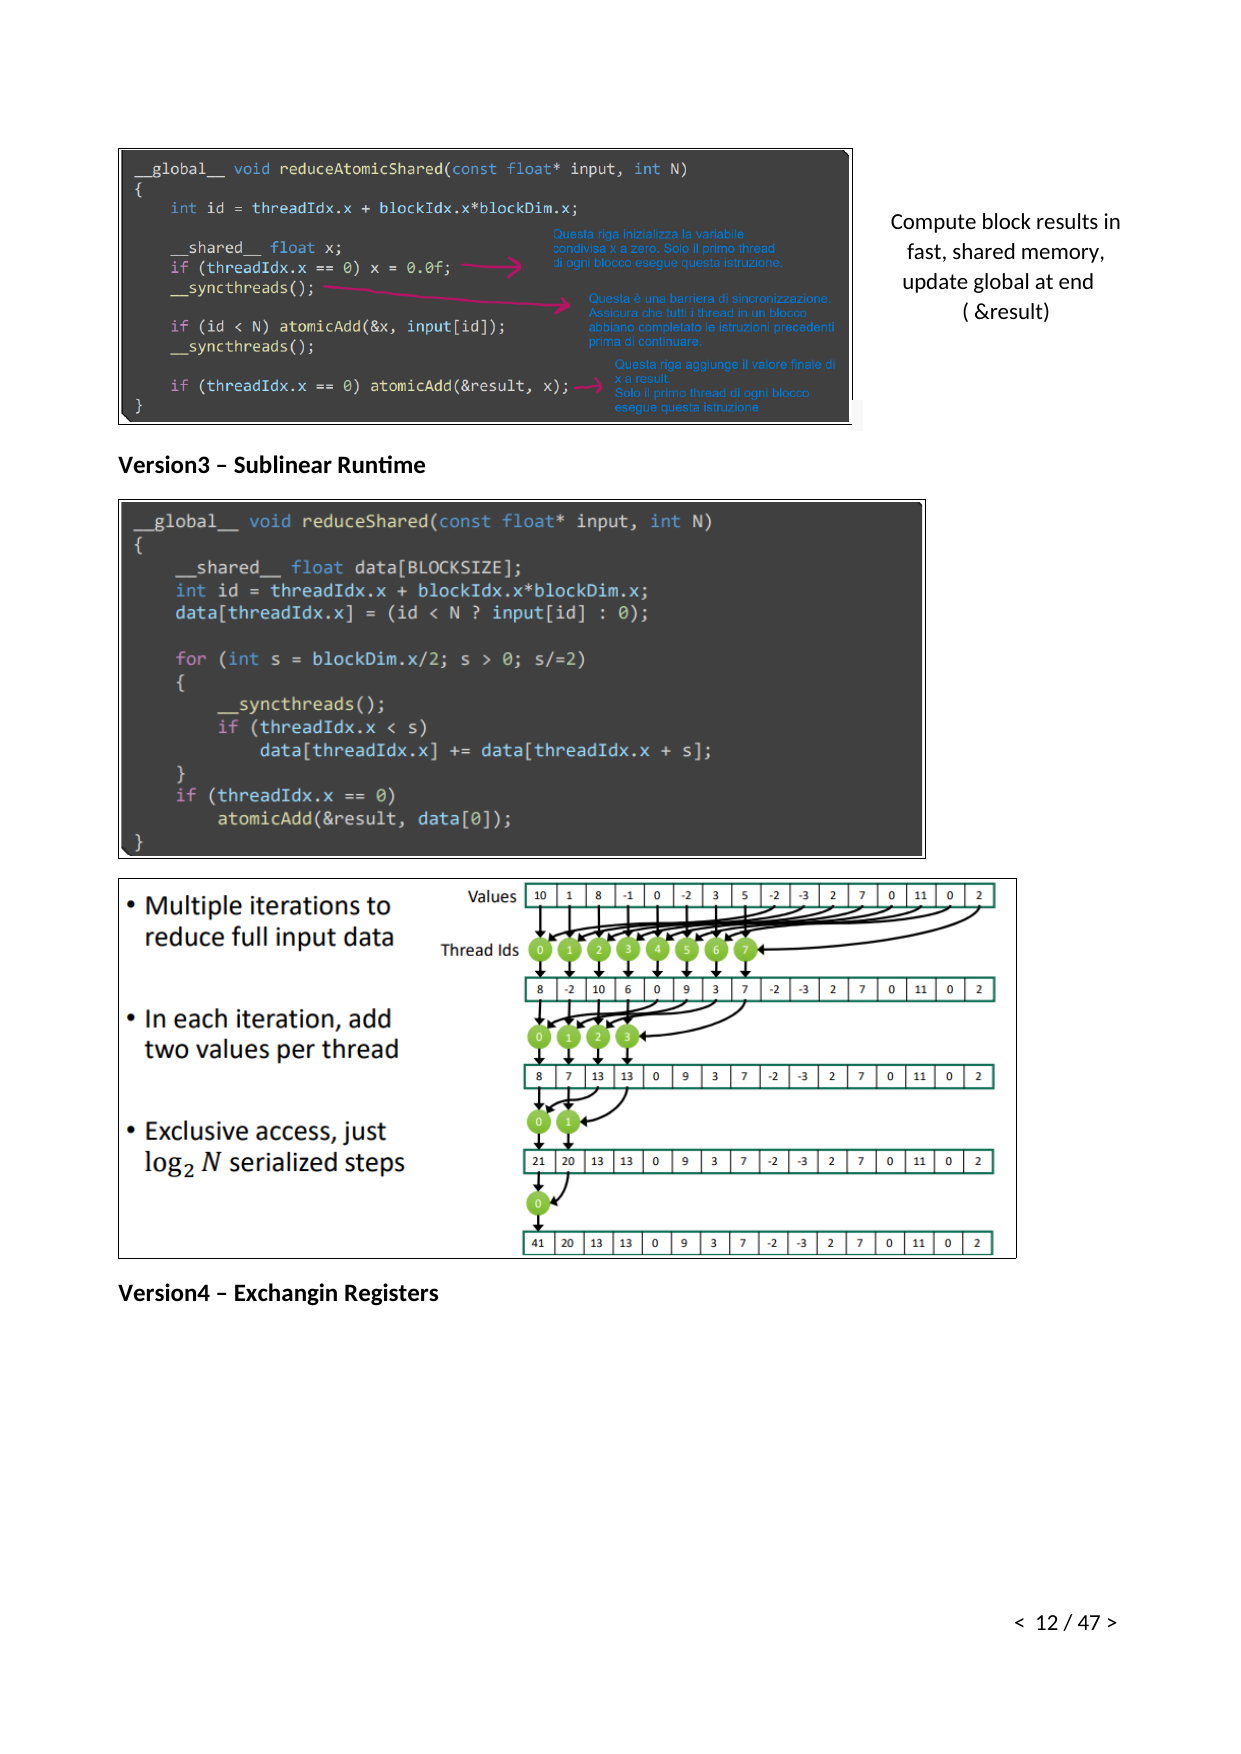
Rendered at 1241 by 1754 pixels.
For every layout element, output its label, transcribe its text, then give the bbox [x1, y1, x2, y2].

text Version4 – Exchangin Registers [118, 1277, 1122, 1308]
picture [121, 502, 923, 856]
picture [121, 150, 849, 422]
text Version3 – Sublinear Runtime [118, 449, 1122, 480]
picture [121, 880, 1013, 1256]
